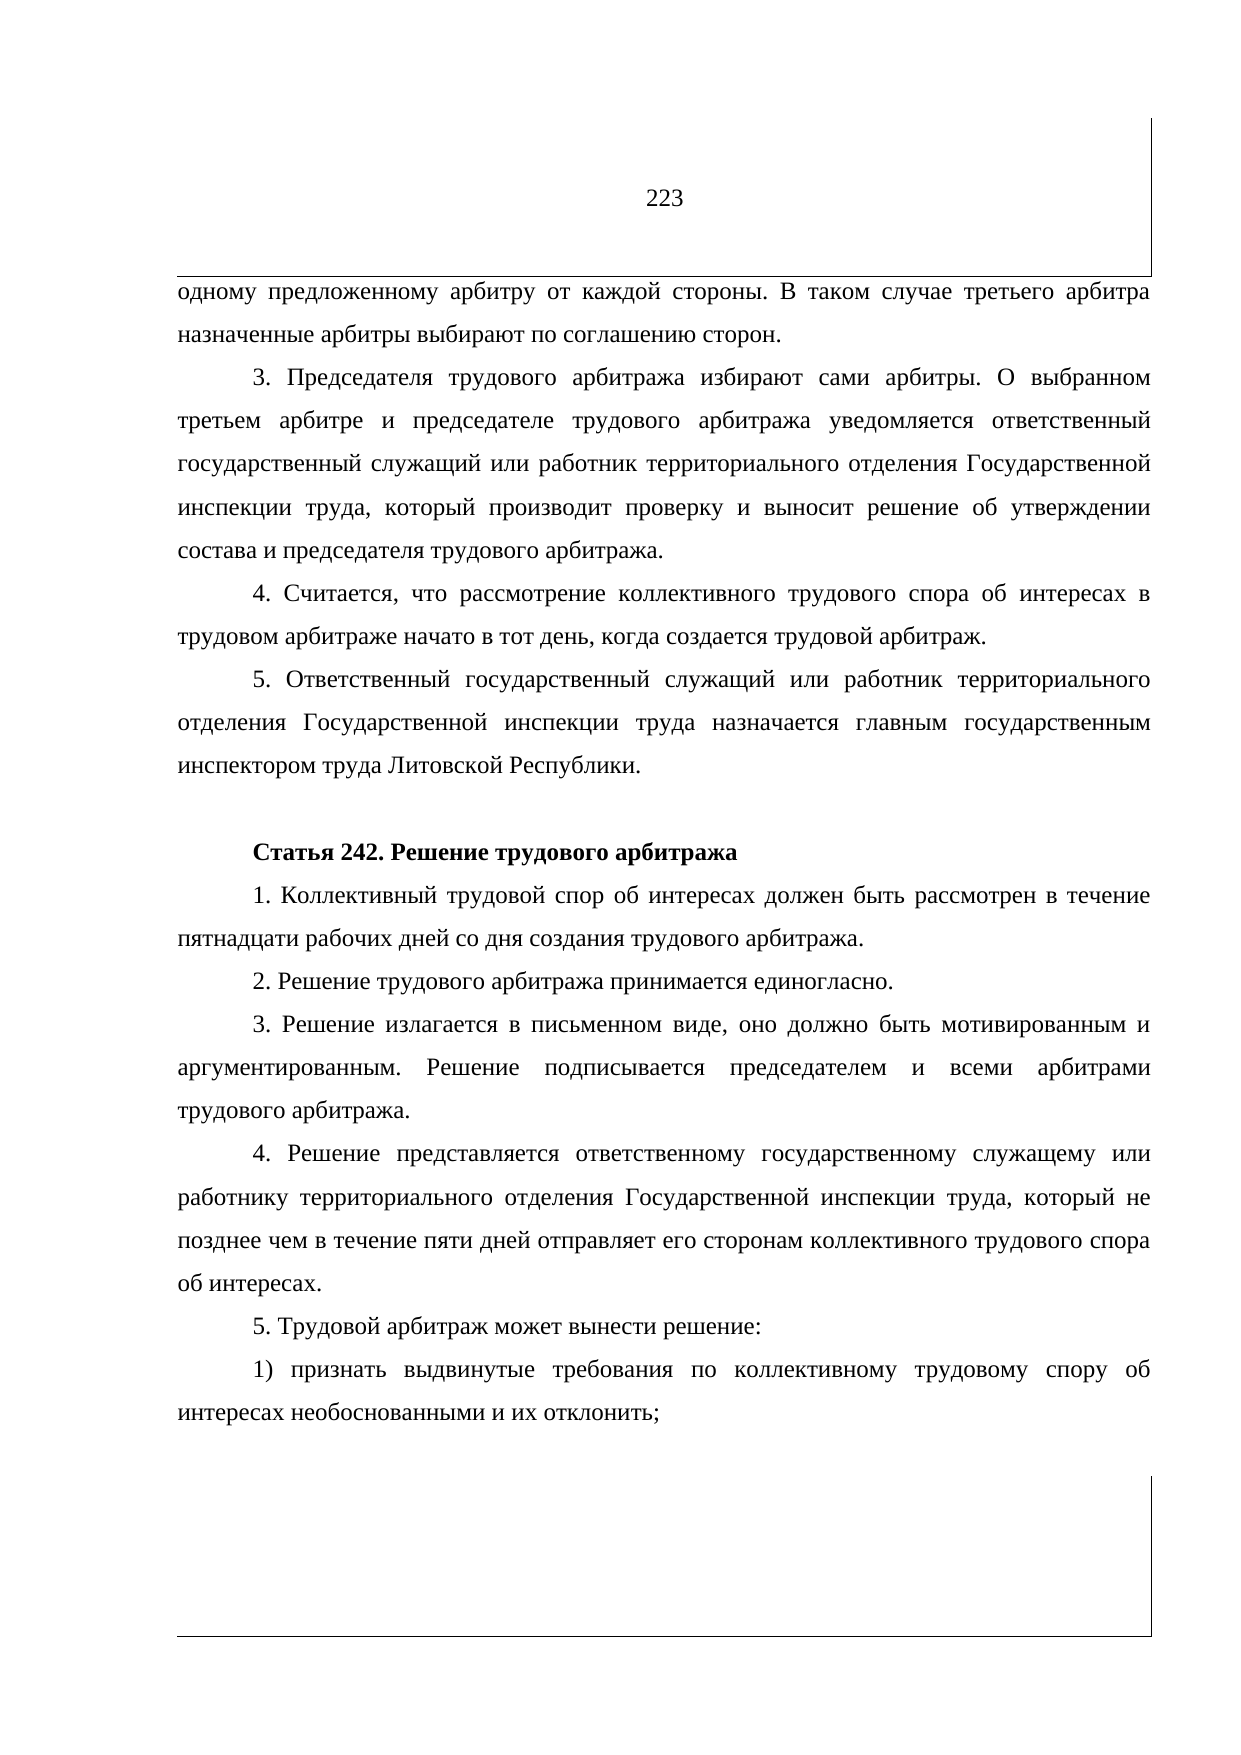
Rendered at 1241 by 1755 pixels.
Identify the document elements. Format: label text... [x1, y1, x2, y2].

text 2. Решение трудового арбитража принимается единогласно. [177, 966, 1152, 995]
text 5. Ответственный государственный служащий или работник территориального отделения Государственной инспекции труда назначается главным государственным инспектором труда Литовской Республики. [177, 664, 1152, 779]
text 1. Коллективный трудовой спор об интересах должен быть рассмотрен в течение пятнадцати рабочих дней со дня создания трудового арбитража. [177, 880, 1152, 952]
text одному предложенному арбитру от каждой стороны. В таком случае третьего арбитра назначенные арбитры выбирают по соглашению сторон. [177, 276, 1152, 348]
text 4. Считается, что рассмотрение коллективного трудового спора об интересах в трудовом арбитраже начато в тот день, когда создается трудовой арбитраж. [177, 578, 1152, 650]
text 1) признать выдвинутые требования по коллективному трудовому спору об интересах необоснованными и их отклонить; [177, 1354, 1152, 1426]
text Статья 242. Решение трудового арбитража [177, 837, 1152, 865]
text 5. Трудовой арбитраж может вынести решение: [177, 1311, 1152, 1340]
text 3. Решение излагается в письменном виде, оно должно быть мотивированным и аргументированным. Решение подписывается председателем и всеми арбитрами трудового арбитража. [177, 1009, 1152, 1124]
text 4. Решение представляется ответственному государственному служащему или работнику территориального отделения Государственной инспекции труда, который не позднее чем в течение пяти дней отправляет его сторонам коллективного трудового спора об интересах. [177, 1138, 1152, 1297]
text 3. Председателя трудового арбитража избирают сами арбитры. О выбранном третьем арбитре и председателе трудового арбитража уведомляется ответственный государственный служащий или работник территориального отделения Государственной инспекции труда, который производит проверку и выносит решение об утверждении состава и председателя трудового арбитража. [177, 362, 1152, 563]
